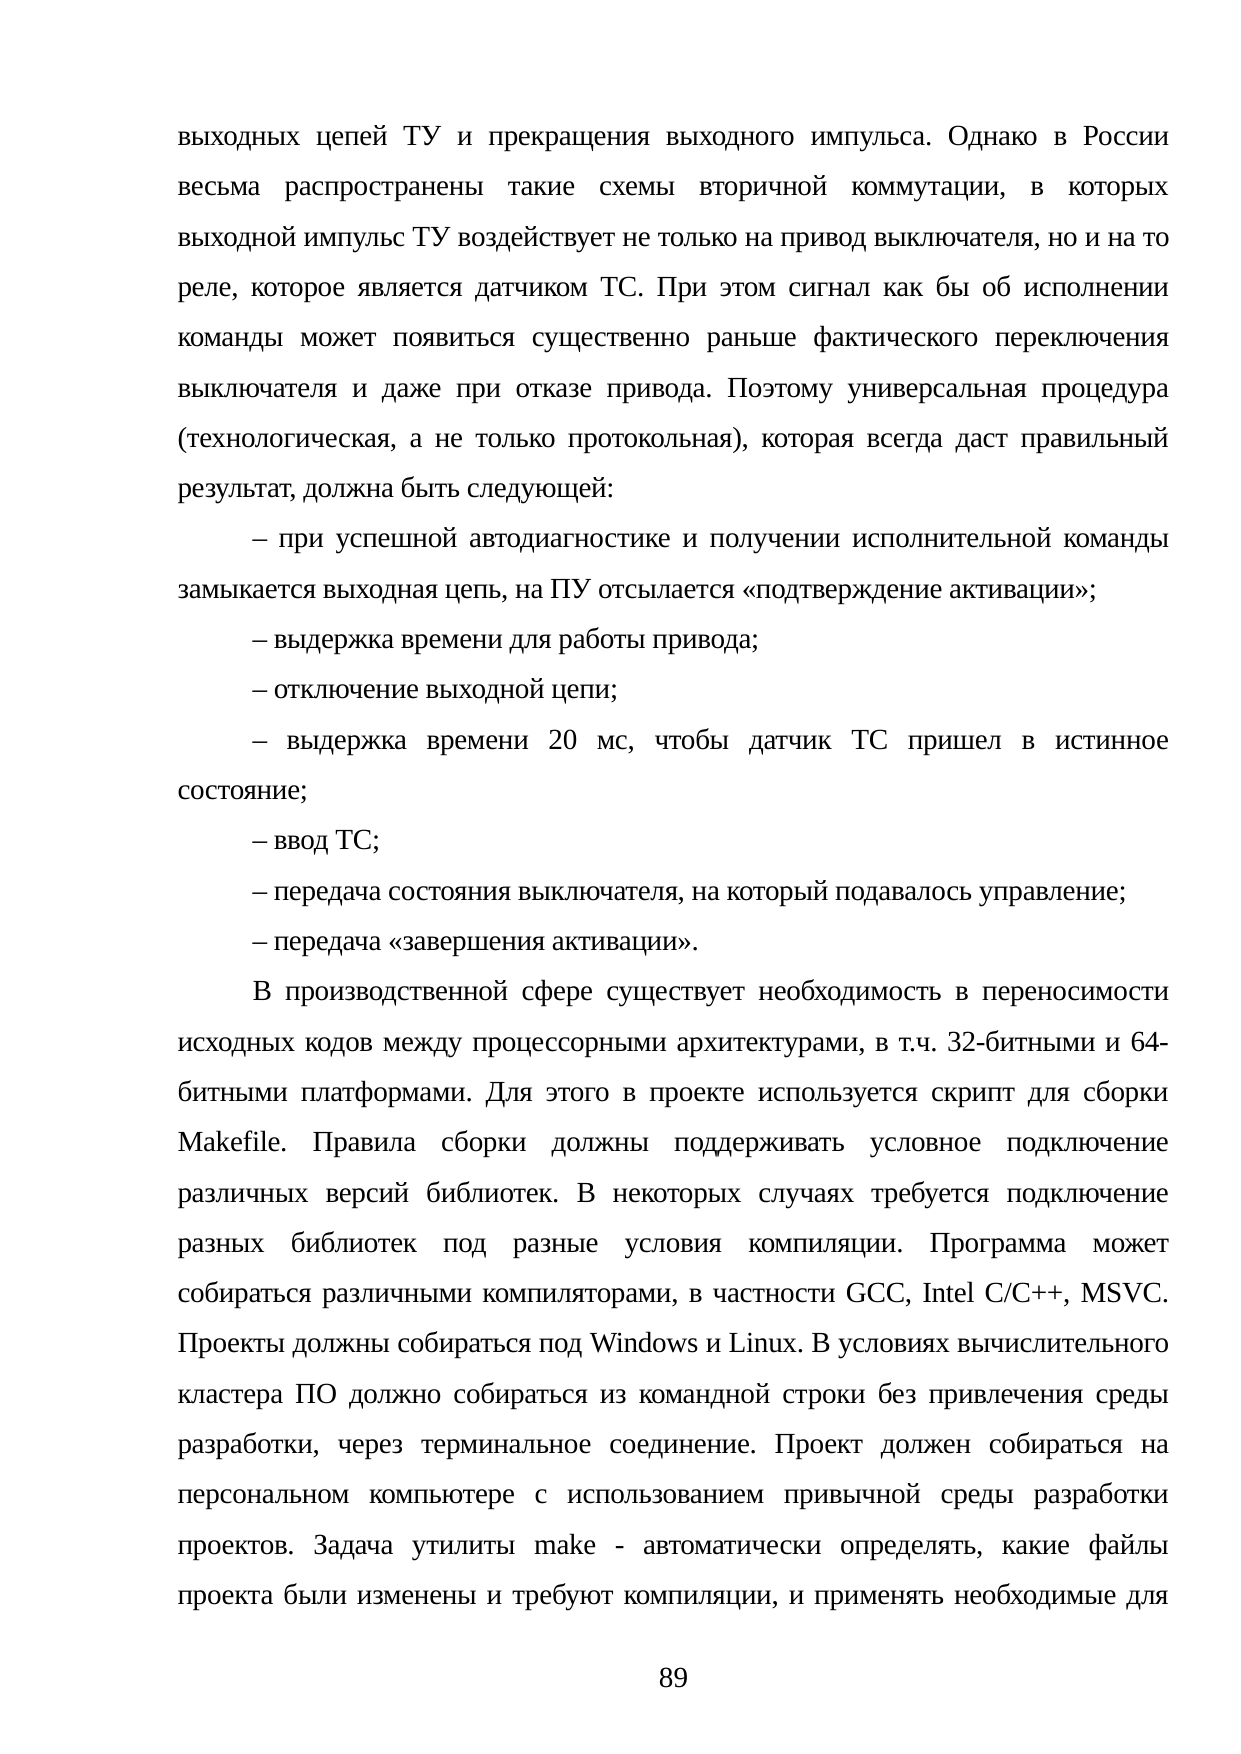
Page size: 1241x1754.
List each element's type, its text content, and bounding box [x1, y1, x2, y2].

text В производственной сфере существует необходимость в переносимости исходных кодов между процессорными архитектурами, в т.ч. 32-битными и 64-битными платформами. Для этого в проекте используется скрипт для сборки Makefile. Правила сборки должны поддерживать условное подключение различных версий библиотек. В некоторых случаях требуется подключение разных библиотек под разные условия компиляции. Программа может собираться различными компиляторами, в частности GCC, Intel C/C++, MSVC. Проекты должны собираться под Windows и Linux. В условиях вычислительного кластера ПО должно собираться из командной строки без привлечения среды разработки, через терминальное соединение. Проект должен собираться на персональном компьютере с использованием привычной среды разработки проектов. Задача утилиты make - автоматически определять, какие файлы проекта были изменены и требуют компиляции, и применять необходимые для [177, 973, 1169, 1611]
text – при успешной автодиагностике и получении исполнительной команды замыкается выходная цепь, на ПУ отсылается «подтверждение активации»; [177, 521, 1169, 604]
text – отключение выходной цепи; [177, 672, 1169, 705]
text – передача «завершения активации». [177, 923, 1169, 957]
text выходных цепей ТУ и прекращения выходного импульса. Однако в России весьма распространены такие схемы вторичной коммутации, в которых выходной импульс ТУ воздействует не только на привод выключателя, но и на то реле, которое является датчиком ТС. При этом сигнал как бы об исполнении команды может появиться существенно раньше фактического переключения выключателя и даже при отказе привода. Поэтому универсальная процедура (технологическая, а не только протокольная), которая всегда даст правильный результат, должна быть следующей: [177, 118, 1169, 504]
text – выдержка времени 20 мс, чтобы датчик ТС пришел в истинное состояние; [177, 722, 1169, 806]
text – выдержка времени для работы привода; [177, 621, 1169, 655]
text – передача состояния выключателя, на который подавалось управление; [177, 873, 1169, 906]
text – ввод ТС; [177, 822, 1169, 856]
